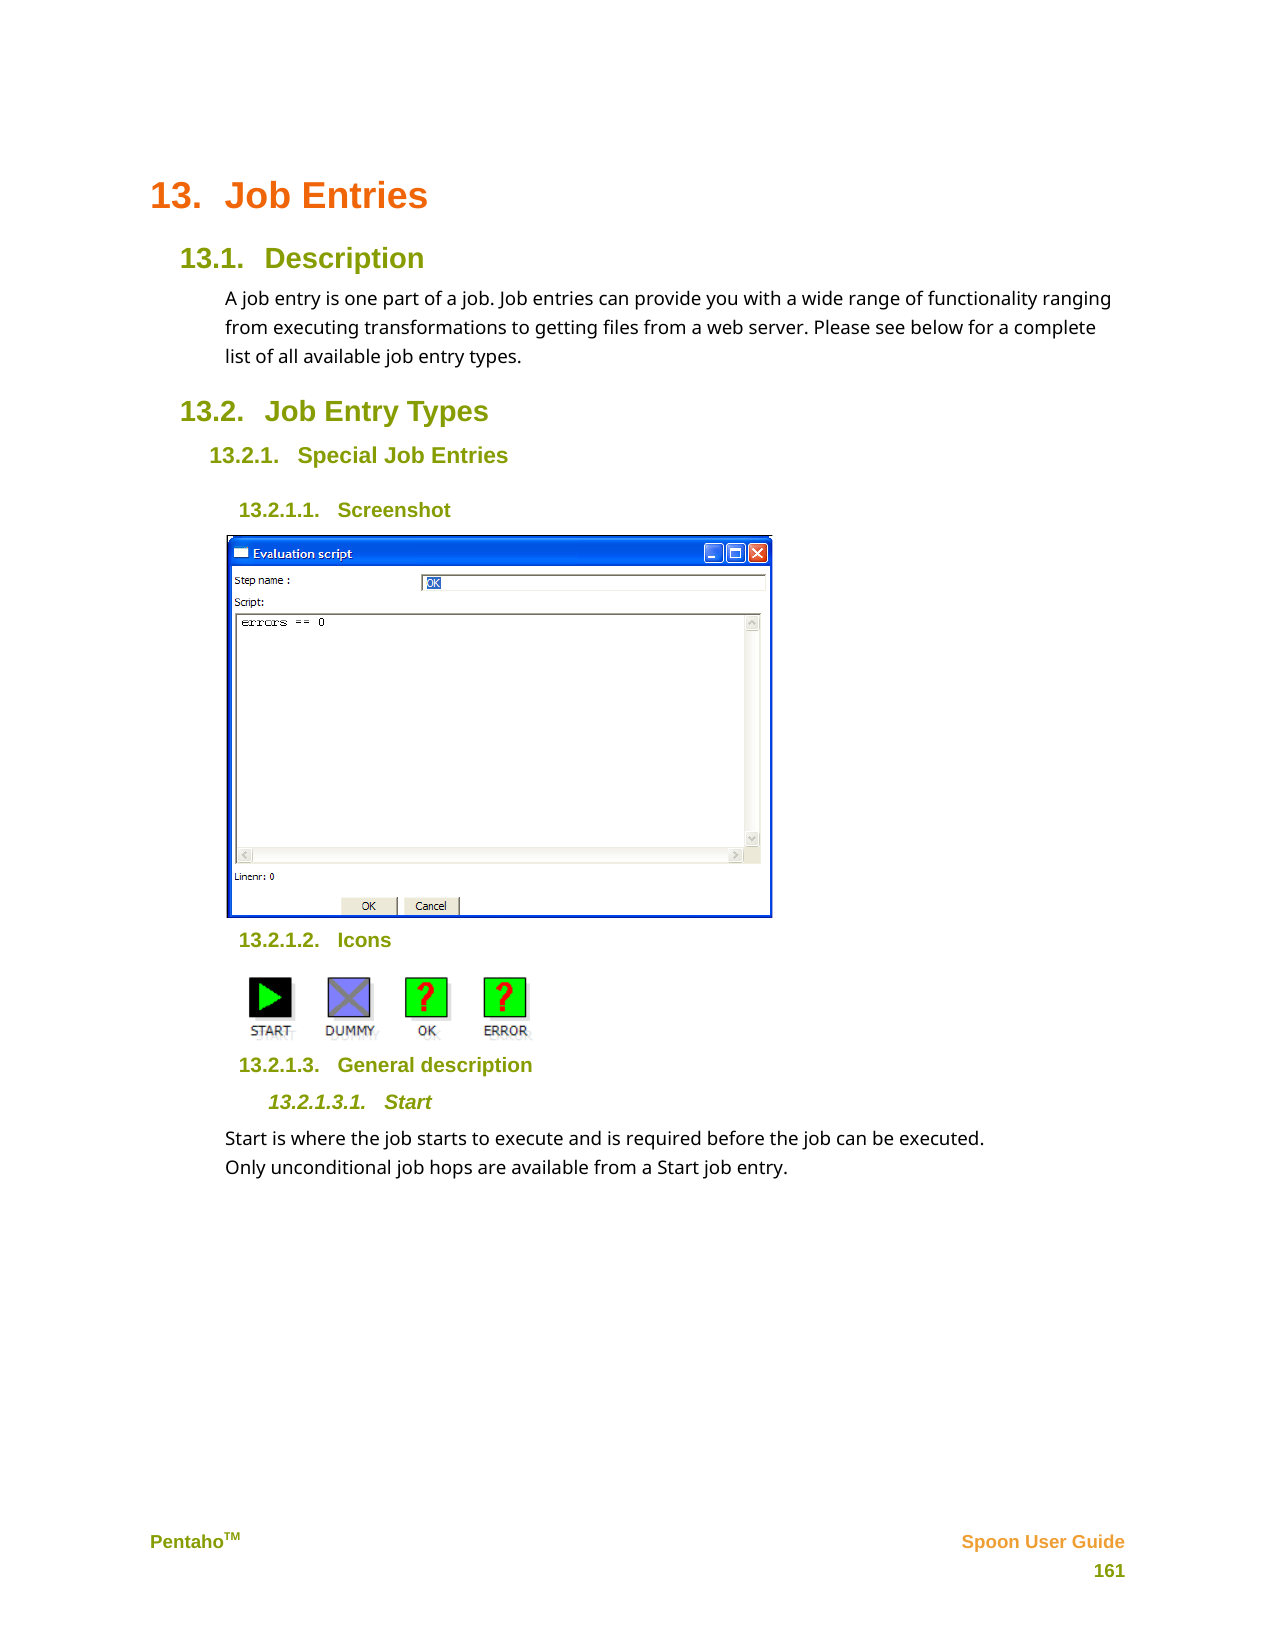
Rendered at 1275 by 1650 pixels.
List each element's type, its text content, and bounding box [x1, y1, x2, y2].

text Start is where the job starts to execute and is required before the job can be executed. [225, 1122, 1125, 1151]
subtitle Job Entry Types [179, 394, 1125, 429]
text A job entry is one part of a job. Job entries can provide you with a wide range of functionality ranging from executing transformations to getting files from a web server. Please see below for a complete list of all available job entry types. [225, 282, 1125, 369]
subtitle Screenshot [239, 489, 1125, 524]
subtitle Start [268, 1086, 1125, 1115]
subtitle Description [179, 241, 1125, 275]
subtitle Special Job Entries [209, 436, 1125, 471]
subtitle Job Entries [150, 181, 1125, 216]
text Only unconditional job hops are available from a Start job entry. [225, 1151, 1125, 1180]
subtitle General description [239, 973, 1125, 1079]
subtitle Icons [239, 543, 1125, 954]
